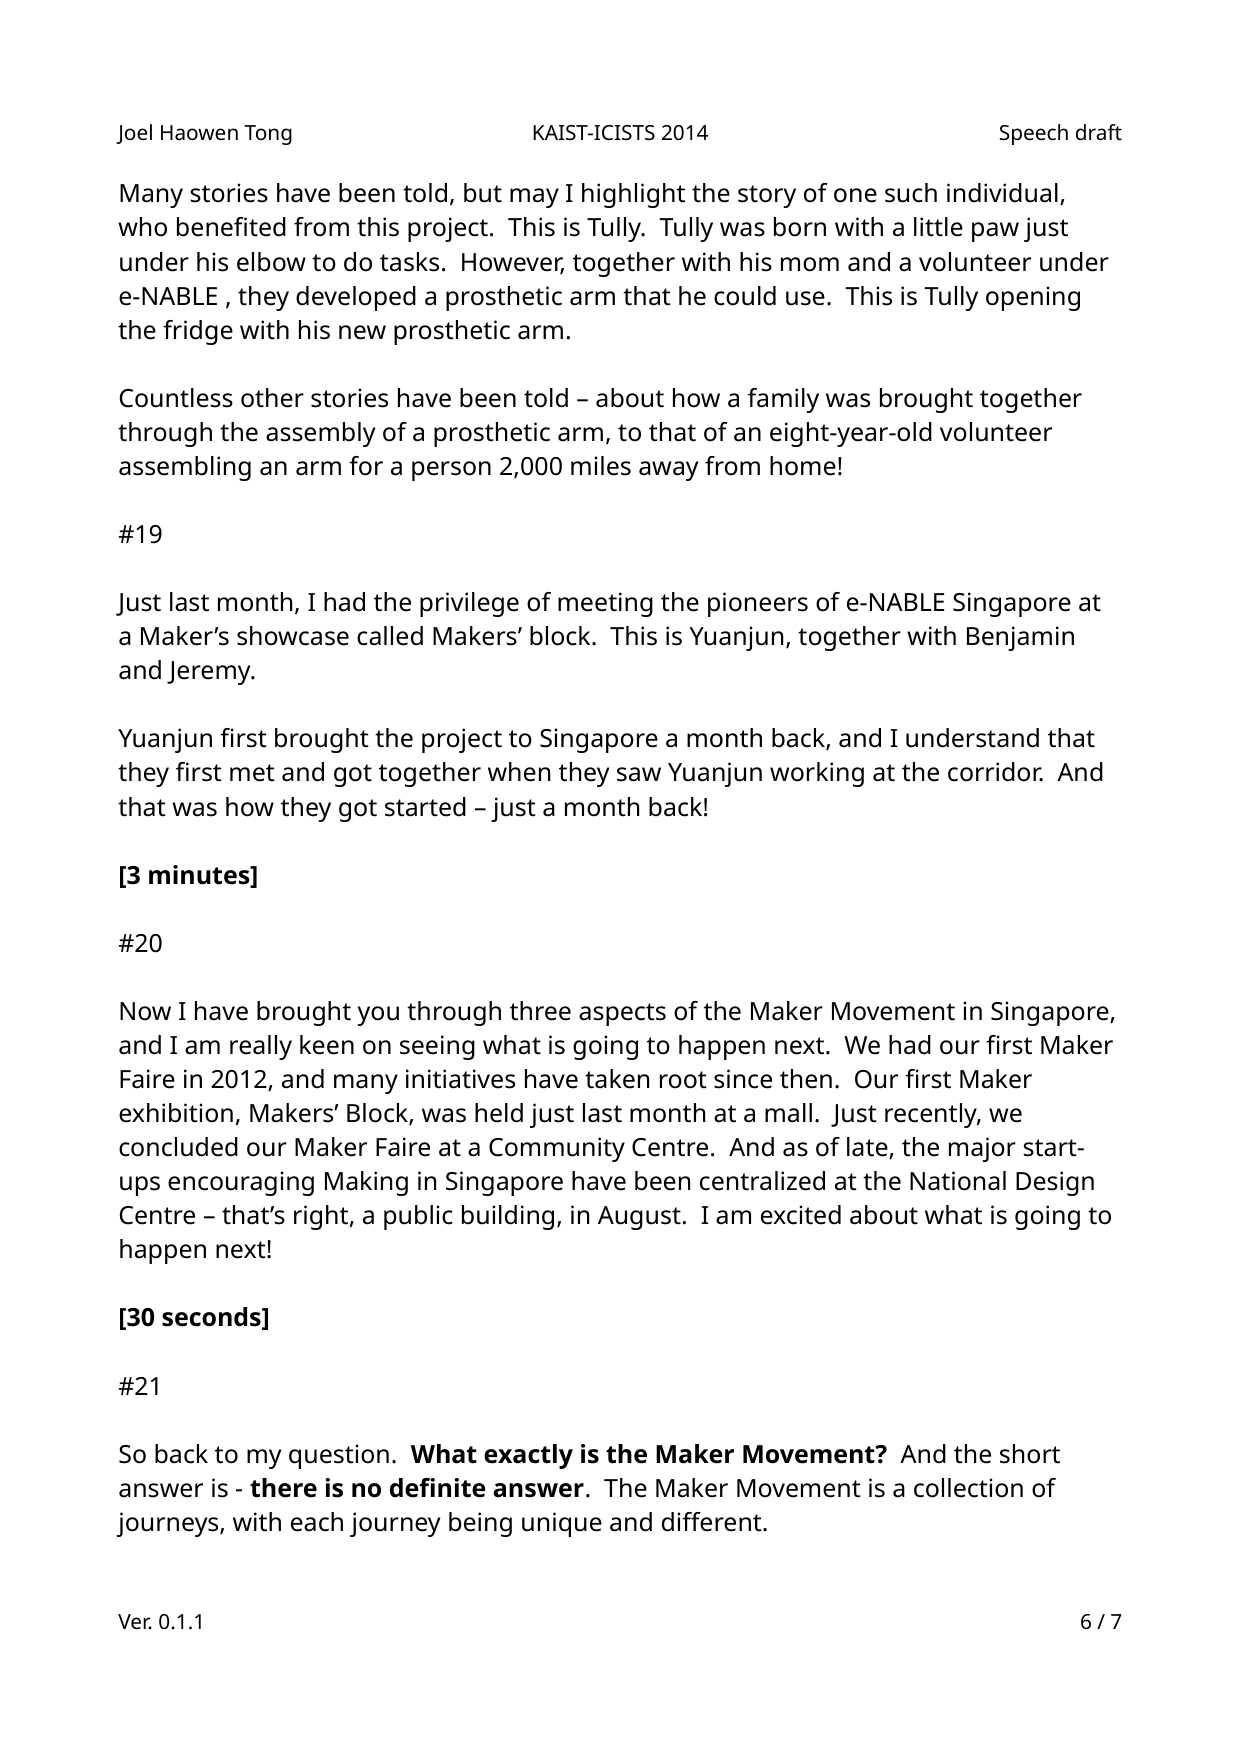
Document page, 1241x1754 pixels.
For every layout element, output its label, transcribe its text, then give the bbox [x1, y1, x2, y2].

text #19 [118, 517, 1122, 551]
text So back to my question. What exactly is the Maker Movement? And the short answer is - there is no definite answer. The Maker Movement is a collection of journeys, with each journey being unique and different. [118, 1436, 1122, 1538]
text Many stories have been told, but may I highlight the story of one such individual, who benefited from this project. This is Tully. Tully was born with a little paw just under his elbow to do tasks. However, together with his mom and a volunteer under e-NABLE , they developed a prosthetic arm that he could use. This is Tully opening the fridge with his new prosthetic arm. [118, 176, 1122, 346]
text Countless other stories have been told – about how a family was brought together through the assembly of a prosthetic arm, to that of an eight-year-old volunteer assembling an arm for a person 2,000 miles away from home! [118, 380, 1122, 483]
text Just last month, I had the privilege of meeting the pioneers of e-NABLE Singapore at a Maker’s showcase called Makers’ block. This is Yuanjun, together with Benjamin and Jeremy. [118, 585, 1122, 687]
text Now I have brought you through three aspects of the Maker Movement in Singapore, and I am really keen on seeing what is going to happen next. We had our first Maker Faire in 2012, and many initiatives have taken root since then. Our first Maker exhibition, Makers’ Block, was held just last month at a mall. Just recently, we concluded our Maker Faire at a Community Centre. And as of late, the major start-ups encouraging Making in Singapore have been centralized at the National Design Centre – that’s right, a public building, in August. I am excited about what is going to happen next! [118, 993, 1122, 1266]
text [3 minutes] [118, 857, 1122, 891]
text Yuanjun first brought the project to Singapore a month back, and I understand that they first met and got together when they saw Yuanjun working at the corridor. And that was how they got started – just a month back! [118, 721, 1122, 823]
text #21 [118, 1368, 1122, 1402]
text #20 [118, 925, 1122, 959]
text [30 seconds] [118, 1300, 1122, 1334]
